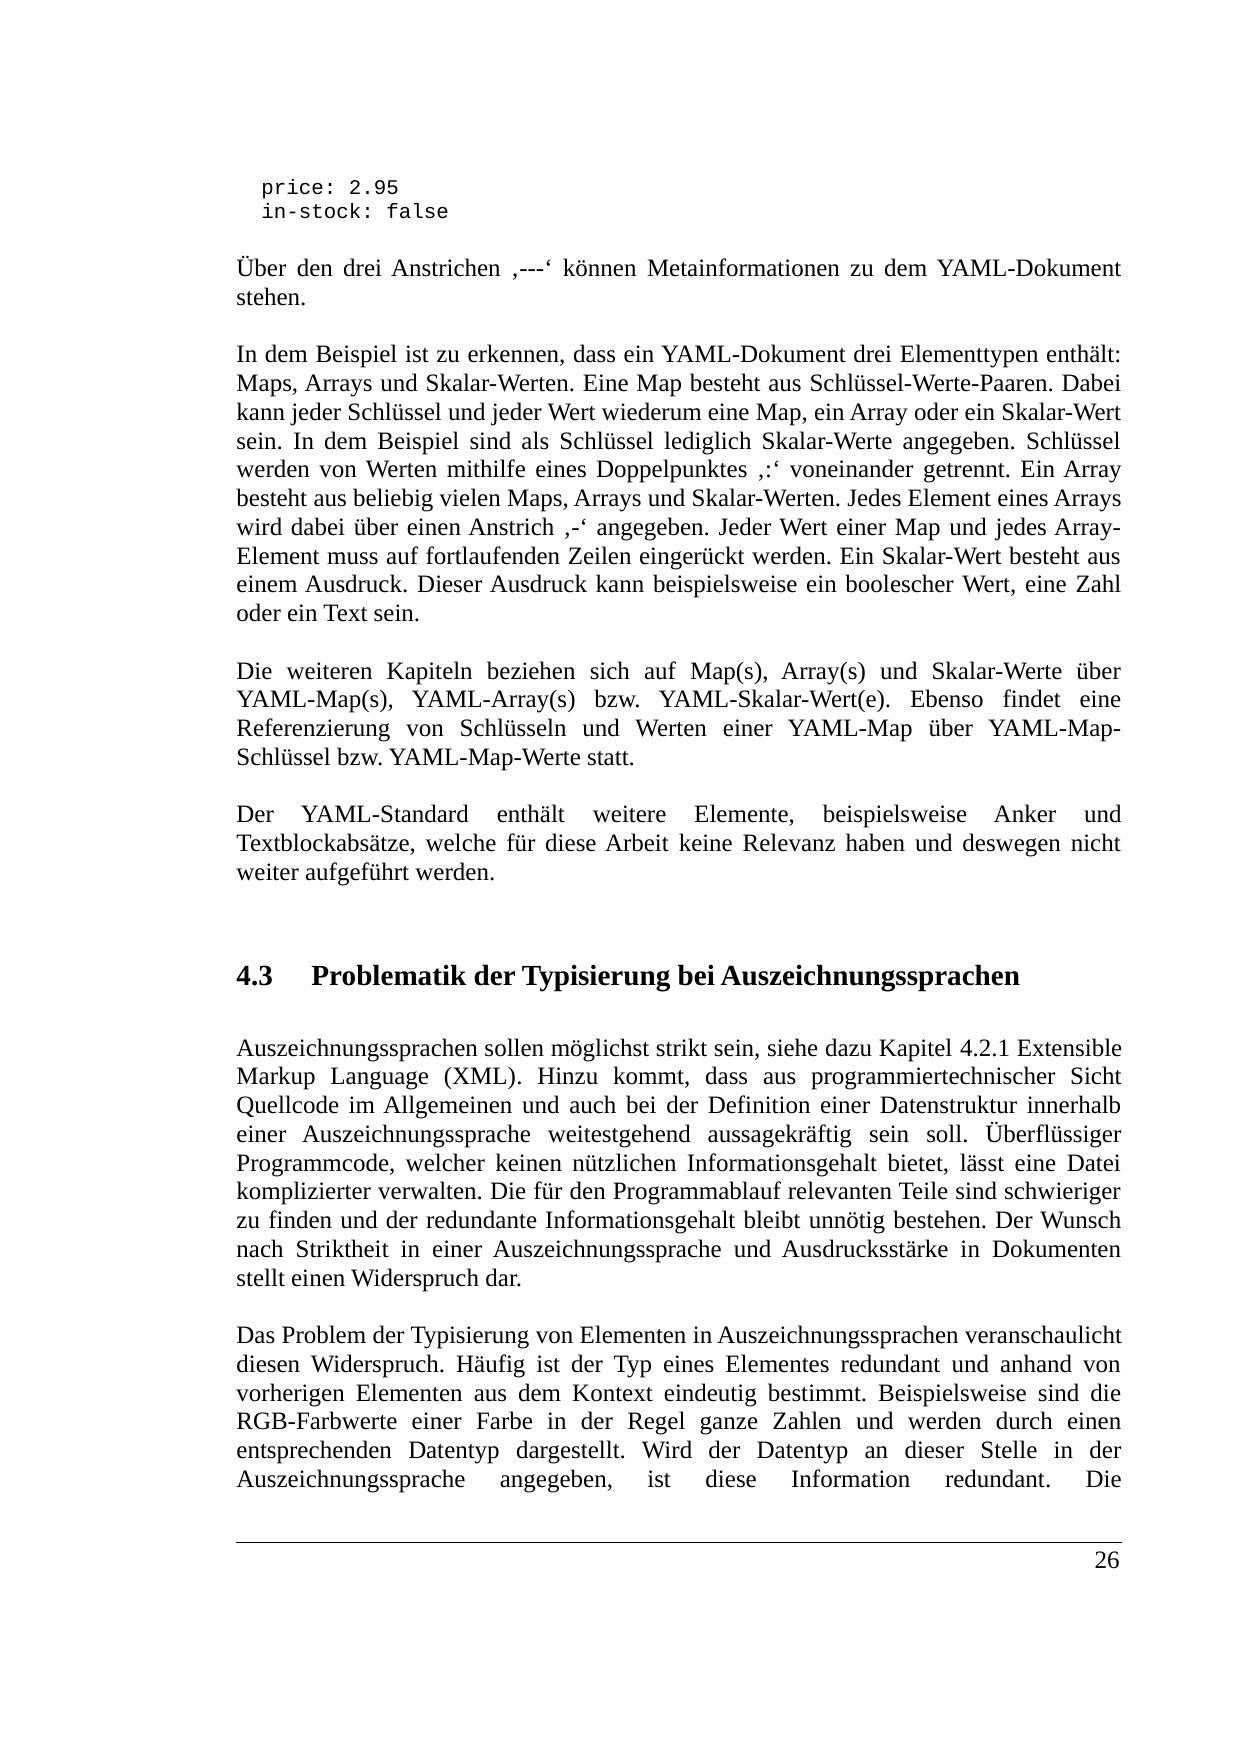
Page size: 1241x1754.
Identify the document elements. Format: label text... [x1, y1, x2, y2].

text Die weiteren Kapiteln beziehen sich auf Map(s), Array(s) und Skalar-Werte über YAML-Map(s), YAML-Array(s) bzw. YAML-Skalar-Wert(e). Ebenso findet eine Referenzierung von Schlüsseln und Werten einer YAML-Map über YAML-Map-Schlüssel bzw. YAML-Map-Werte statt. [236, 656, 1122, 771]
subtitle Problematik der Typisierung bei Auszeichnungssprachen [236, 958, 1122, 991]
text In dem Beispiel ist zu erkennen, dass ein YAML-Dokument drei Elementtypen enthält: Maps, Arrays und Skalar-Werten. Eine Map besteht aus Schlüssel-Werte-Paaren. Dabei kann jeder Schlüssel und jeder Wert wiederum eine Map, ein Array oder ein Skalar-Wert sein. In dem Beispiel sind als Schlüssel lediglich Skalar-Werte angegeben. Schlüssel werden von Werten mithilfe eines Doppelpunktes ‚:‘ voneinander getrennt. Ein Array besteht aus beliebig vielen Maps, Arrays und Skalar-Werten. Jedes Element eines Arrays wird dabei über einen Anstrich ‚-‘ angegeben. Jeder Wert einer Map und jedes Array-Element muss auf fortlaufenden Zeilen eingerückt werden. Ein Skalar-Wert besteht aus einem Ausdruck. Dieser Ausdruck kann beispielsweise ein boolescher Wert, eine Zahl oder ein Text sein. [236, 339, 1122, 627]
text Über den drei Anstrichen ‚---‘ können Metainformationen zu dem YAML-Dokument stehen. [236, 253, 1122, 311]
text price: 2.95 [236, 177, 1122, 201]
text in-stock: false [236, 201, 1122, 224]
text Auszeichnungssprachen sollen möglichst strikt sein, siehe dazu Kapitel 4.2.1 Extensible Markup Language (XML). Hinzu kommt, dass aus programmiertechnischer Sicht Quellcode im Allgemeinen und auch bei der Definition einer Datenstruktur innerhalb einer Auszeichnungssprache weitestgehend aussagekräftig sein soll. Überflüssiger Programmcode, welcher keinen nützlichen Informationsgehalt bietet, lässt eine Datei komplizierter verwalten. Die für den Programmablauf relevanten Teile sind schwieriger zu finden und der redundante Informationsgehalt bleibt unnötig bestehen. Der Wunsch nach Striktheit in einer Auszeichnungssprache und Ausdrucksstärke in Dokumenten stellt einen Widerspruch dar. [236, 1033, 1122, 1291]
text Das Problem der Typisierung von Elementen in Auszeichnungssprachen veranschaulicht diesen Widerspruch. Häufig ist der Typ eines Elementes redundant und anhand von vorherigen Elementen aus dem Kontext eindeutig bestimmt. Beispielsweise sind die RGB-Farbwerte einer Farbe in der Regel ganze Zahlen und werden durch einen entsprechenden Datentyp dargestellt. Wird der Datentyp an dieser Stelle in der Auszeichnungssprache angegeben, ist diese Information redundant. Die [236, 1320, 1122, 1493]
text Der YAML-Standard enthält weitere Elemente, beispielsweise Anker und Textblockabsätze, welche für diese Arbeit keine Relevanz haben und deswegen nicht weiter aufgeführt werden. [236, 799, 1122, 886]
